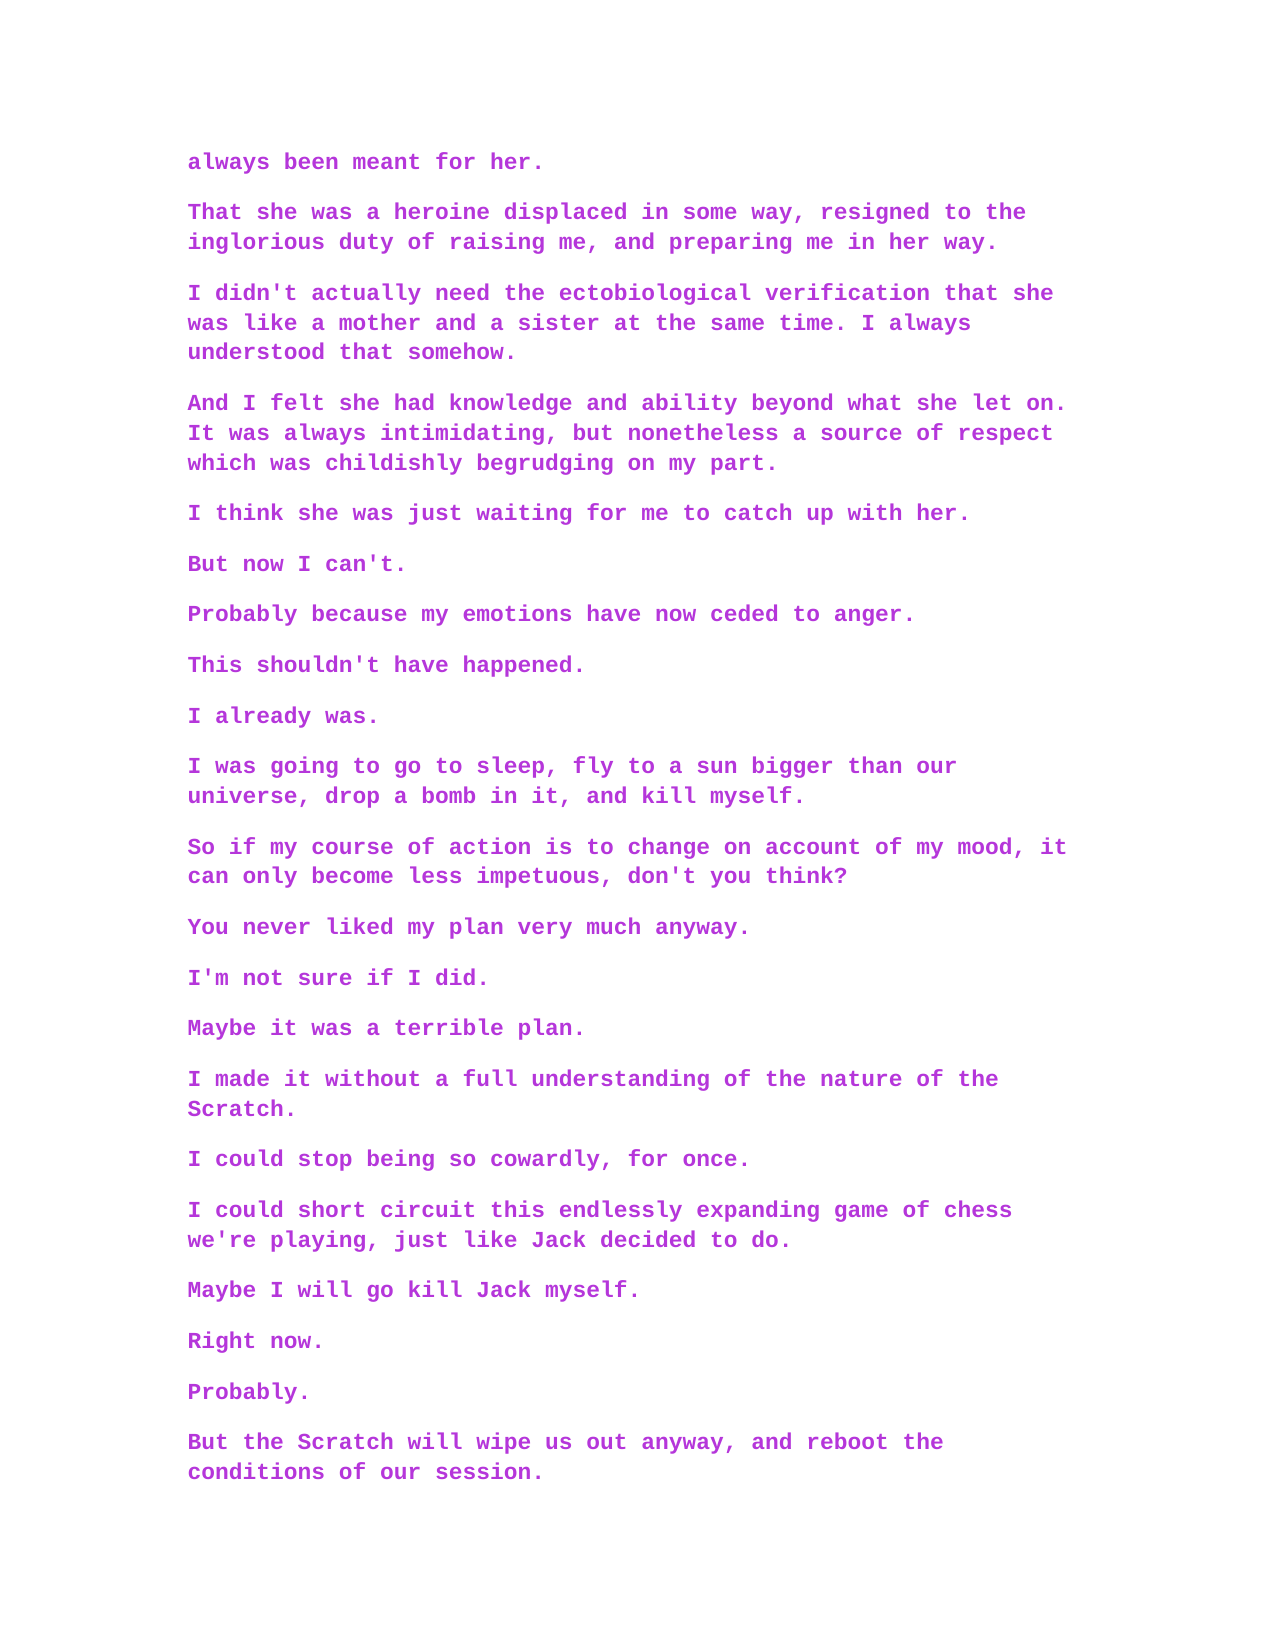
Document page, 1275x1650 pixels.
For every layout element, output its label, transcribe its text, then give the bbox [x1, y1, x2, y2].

text always been meant for her. [187, 150, 1087, 176]
text So if my course of action is to change on account of my mood, it can only become less impetuous, don't you think? [187, 835, 1087, 891]
text I made it without a full understanding of the nature of the Scratch. [187, 1067, 1087, 1123]
text You never liked my plan very much anyway. [187, 915, 1087, 941]
text I already was. [187, 704, 1087, 730]
text And I felt she had knowledge and ability beyond what she let on. It was always intimidating, but nonetheless a source of respect which was childishly begrudging on my part. [187, 391, 1087, 477]
text But the Scratch will wipe us out anyway, and reboot the conditions of our session. [187, 1431, 1087, 1486]
text I didn't actually need the ectobiological verification that she was like a mother and a sister at the same time. I always understood that somehow. [187, 281, 1087, 367]
text Probably. [187, 1380, 1087, 1406]
text Right now. [187, 1329, 1087, 1355]
text I could stop being so cowardly, for once. [187, 1148, 1087, 1174]
text This shouldn't have happened. [187, 653, 1087, 679]
text I think she was just waiting for me to catch up with her. [187, 501, 1087, 527]
text I was going to go to sleep, fly to a sun bigger than our universe, drop a bomb in it, and kill myself. [187, 754, 1087, 810]
text Maybe it was a terrible plan. [187, 1017, 1087, 1043]
text Maybe I will go kill Jack myself. [187, 1279, 1087, 1305]
text That she was a heroine displaced in some way, resigned to the inglorious duty of raising me, and preparing me in her way. [187, 201, 1087, 256]
text But now I can't. [187, 552, 1087, 578]
text Probably because my emotions have now ceded to anger. [187, 603, 1087, 629]
text I could short circuit this endlessly expanding game of chess we're playing, just like Jack decided to do. [187, 1198, 1087, 1254]
text I'm not sure if I did. [187, 966, 1087, 992]
